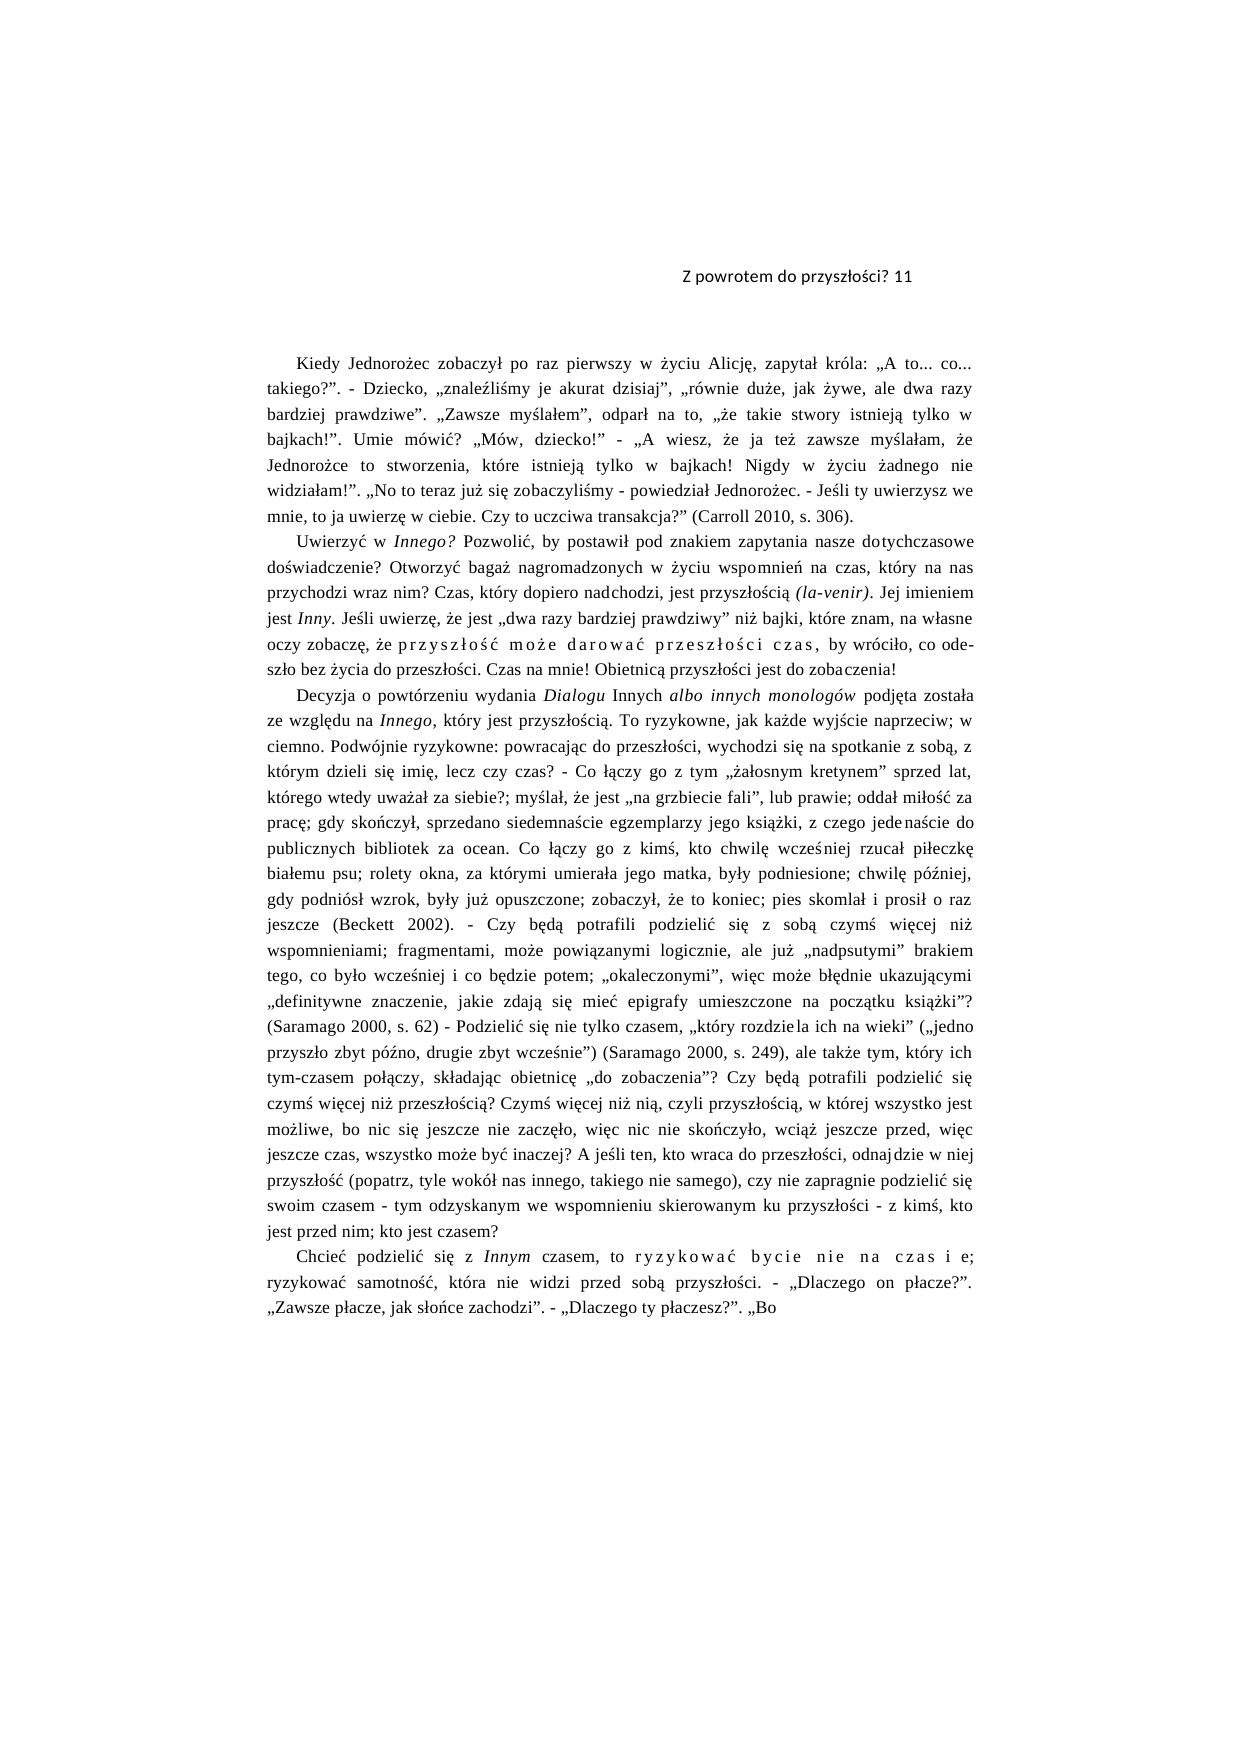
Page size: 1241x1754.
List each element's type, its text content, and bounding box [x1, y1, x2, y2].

text Chcieć podzielić się z Innym czasem, to ryzykować bycie nie na cza­s i e; ryzykować samotność, która nie widzi przed sobą przyszłości. - „Dlaczego on płacze?”. „Zawsze płacze, jak słońce zachodzi”. - „Dlaczego ty płaczesz?”. „Bo [267, 1242, 974, 1319]
text Kiedy Jednorożec zobaczył po raz pierwszy w życiu Alicję, zapytał króla: „A to... co... takiego?”. - Dziecko, „znaleźliśmy je akurat dzisiaj”, „równie duże, jak żywe, ale dwa razy bardziej prawdziwe”. „Zawsze myślałem”, odparł na to, „że takie stwory istnieją tylko w bajkach!”. Umie mówić? „Mów, dziecko!” - „A wiesz, że ja też zawsze myślałam, że Jednorożce to stworzenia, które istnieją tylko w bajkach! Nigdy w życiu żadnego nie widziałam!”. „No to teraz już się zo­baczyliśmy - powiedział Jednorożec. - Jeśli ty uwierzysz we mnie, to ja uwierzę w ciebie. Czy to uczciwa transakcja?” (Carroll 2010, s. 306). [267, 349, 974, 527]
text Uwierzyć w Innego? Pozwolić, by postawił pod znakiem zapytania nasze do­tychczasowe doświadczenie? Otworzyć bagaż nagromadzonych w życiu wspo­mnień na czas, który na nas przychodzi wraz nim? Czas, który dopiero nad­chodzi, jest przyszłością (la-venir). Jej imieniem jest Inny. Jeśli uwierzę, że jest „dwa razy bardziej prawdziwy” niż bajki, które znam, na własne oczy zobaczę, że przyszłość może darować przeszłości czas, by wróciło, co ode­szło bez życia do przeszłości. Czas na mnie! Obietnicą przyszłości jest do zoba­czenia! [267, 527, 974, 681]
text Z powrotem do przyszłości? 11 [682, 268, 977, 286]
text Decyzja o powtórzeniu wydania Dialogu Innych albo innych monologów podjęta została ze względu na Innego, który jest przyszłością. To ryzykowne, jak każde wyjście naprzeciw; w ciemno. Podwójnie ryzykowne: powracając do przeszłości, wychodzi się na spotkanie z sobą, z którym dzieli się imię, lecz czy czas? - Co łączy go z tym „żałosnym kretynem” sprzed lat, którego wtedy uważał za siebie?; myślał, że jest „na grzbiecie fali”, lub prawie; oddał miłość za pracę; gdy skończył, sprzedano siedemnaście egzemplarzy jego książki, z czego jede­naście do publicznych bibliotek za ocean. Co łączy go z kimś, kto chwilę wcześ­niej rzucał piłeczkę białemu psu; rolety okna, za którymi umierała jego matka, były podniesione; chwilę później, gdy podniósł wzrok, były już opuszczone; zobaczył, że to koniec; pies skomlał i prosił o raz jeszcze (Beckett 2002). - Czy będą potrafili podzielić się z sobą czymś więcej niż wspomnieniami; fragmen­tami, może powiązanymi logicznie, ale już „nadpsutymi” brakiem tego, co było wcześniej i co będzie potem; „okaleczonymi”, więc może błędnie ukazującymi „definitywne znaczenie, jakie zdają się mieć epigrafy umieszczone na początku książki”? (Saramago 2000, s. 62) - Podzielić się nie tylko czasem, „który rozdzie­la ich na wieki” („jedno przyszło zbyt późno, drugie zbyt wcześnie”) (Saramago 2000, s. 249), ale także tym, który ich tym-czasem połączy, składając obietnicę „do zobaczenia”? Czy będą potrafili podzielić się czymś więcej niż przeszłością? Czymś więcej niż nią, czyli przyszłością, w której wszystko jest możliwe, bo nic się jeszcze nie zaczęło, więc nic nie skończyło, wciąż jeszcze przed, więc jeszcze czas, wszystko może być inaczej? A jeśli ten, kto wraca do przeszłości, odnaj­dzie w niej przyszłość (popatrz, tyle wokół nas innego, takiego nie samego), czy nie zapragnie podzielić się swoim czasem - tym odzyskanym we wspomnieniu skierowanym ku przyszłości - z kimś, kto jest przed nim; kto jest czasem? [267, 681, 974, 1242]
